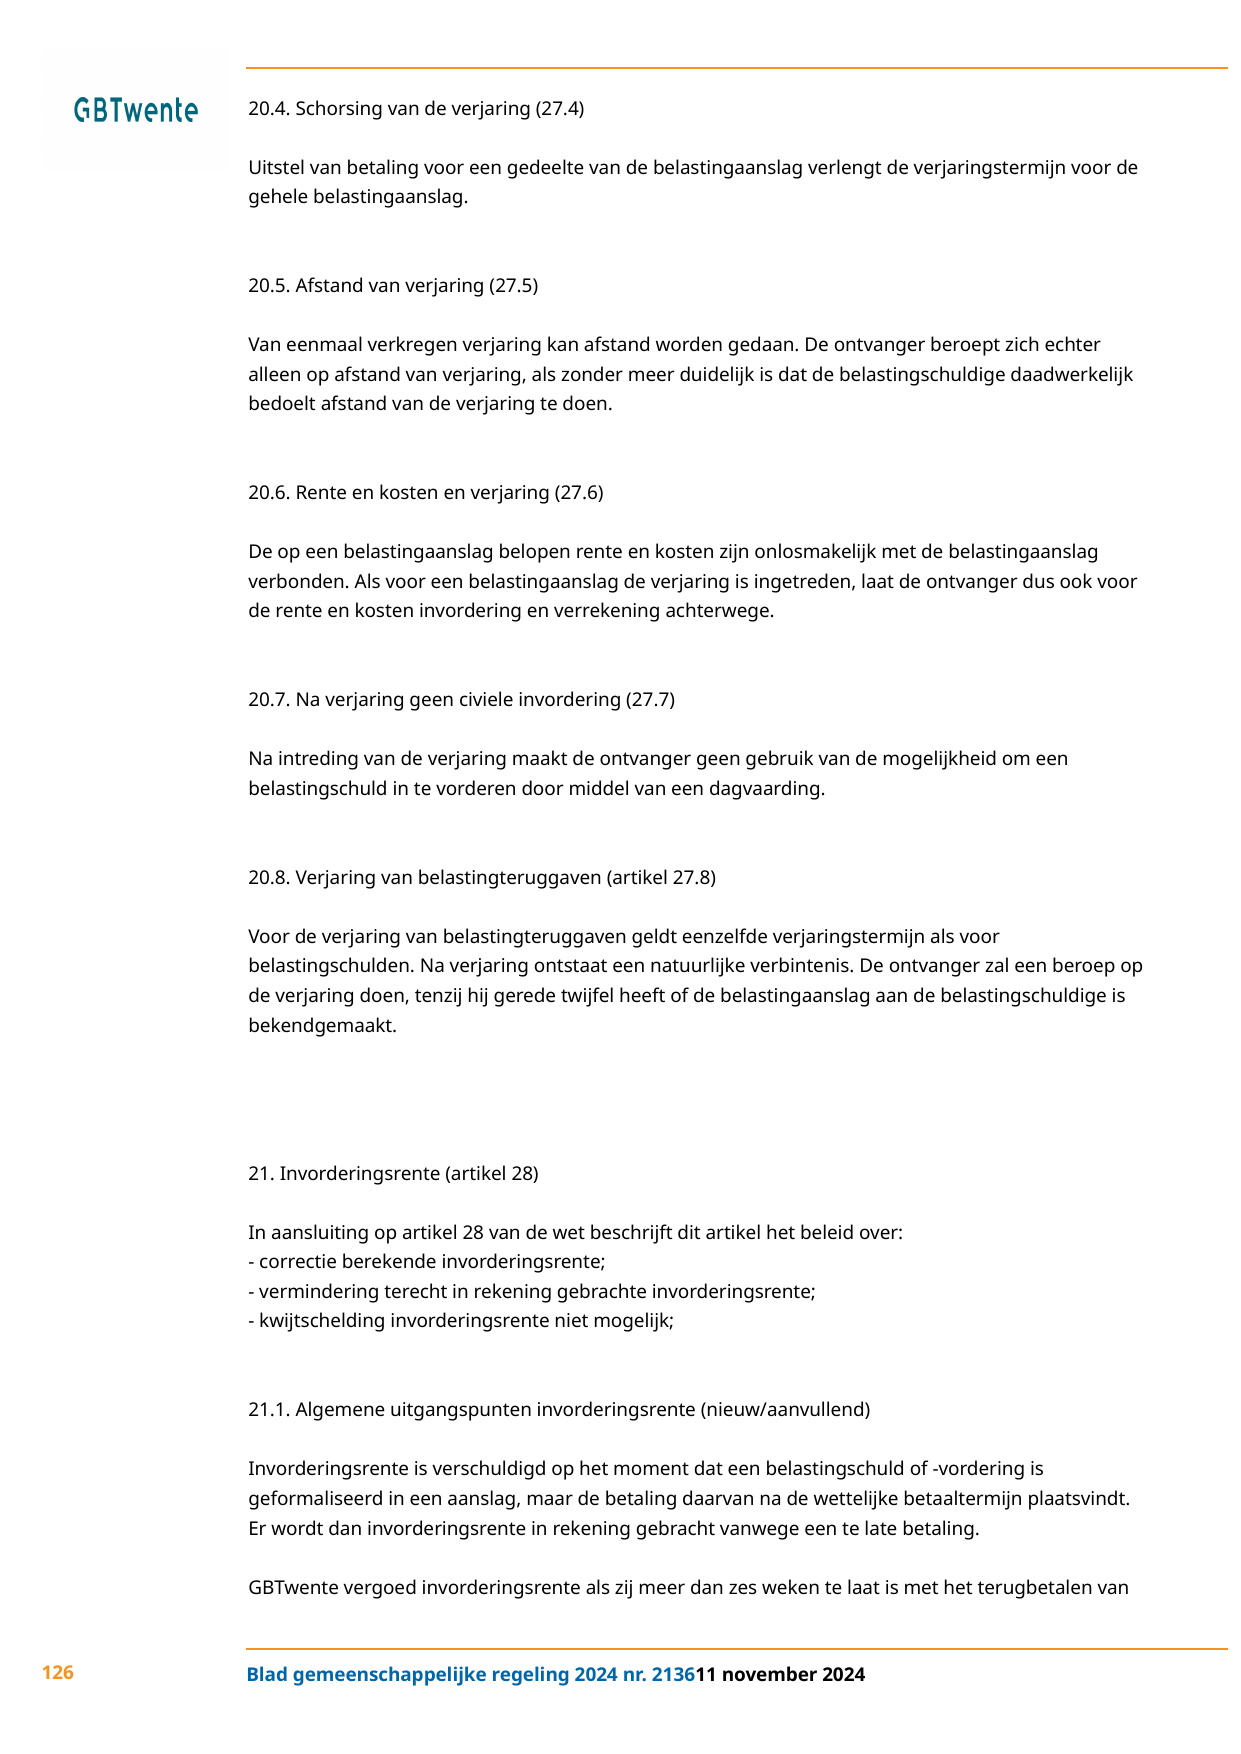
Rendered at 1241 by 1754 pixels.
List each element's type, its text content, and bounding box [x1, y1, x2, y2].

text De op een belastingaanslag belopen rente en kosten zijn onlosmakelijk met de belastingaanslag verbonden. Als voor een belastingaanslag de verjaring is ingetreden, laat de ontvanger dus ook voor de rente en kosten invordering en verrekening achterwege. [248, 538, 1152, 623]
text Na intreding van de verjaring maakt de ontvanger geen gebruik van de mogelijkheid om een belastingschuld in te vorderen door middel van een dagvaarding. [248, 746, 1152, 801]
text - vermindering terecht in rekening gebrachte invorderingsrente; [248, 1278, 1152, 1304]
text 20.7. Na verjaring geen civiele invordering (27.7) [248, 686, 1152, 712]
text 20.8. Verjaring van belastingteruggaven (artikel 27.8) [248, 864, 1152, 890]
text Er wordt dan invorderingsrente in rekening gebracht vanwege een te late betaling. [248, 1515, 1152, 1541]
text - correctie berekende invorderingsrente; [248, 1248, 1152, 1274]
text Uitstel van betaling voor een gedeelte van de belastingaanslag verlengt de verjaringstermijn voor de gehele belastingaanslag. [248, 154, 1152, 209]
text In aansluiting op artikel 28 van de wet beschrijft dit artikel het beleid over: [248, 1219, 1152, 1245]
text Invorderingsrente is verschuldigd op het moment dat een belastingschuld of -vordering is geformaliseerd in een aanslag, maar de betaling daarvan na de wettelijke betaaltermijn plaatsvindt. [248, 1456, 1152, 1511]
text Van eenmaal verkregen verjaring kan afstand worden gedaan. De ontvanger beroept zich echter alleen op afstand van verjaring, als zonder meer duidelijk is dat de belastingschuldige daadwerkelijk bedoelt afstand van de verjaring te doen. [248, 331, 1152, 416]
text - kwijtschelding invorderingsrente niet mogelijk; [248, 1308, 1152, 1333]
picture [41, 47, 231, 172]
text 21. Invorderingsrente (artikel 28) [248, 1160, 1152, 1186]
text 20.6. Rente en kosten en verjaring (27.6) [248, 479, 1152, 505]
text Voor de verjaring van belastingteruggaven geldt eenzelfde verjaringstermijn als voor belastingschulden. Na verjaring ontstaat een natuurlijke verbintenis. De ontvanger zal een beroep op de verjaring doen, tenzij hij gerede twijfel heeft of de belastingaanslag aan de belastingschuldige is bekendgemaakt. [248, 923, 1152, 1038]
text 20.4. Schorsing van de verjaring (27.4) [248, 95, 1152, 121]
text GBTwente vergoed invorderingsrente als zij meer dan zes weken te laat is met het terugbetalen van [248, 1574, 1152, 1600]
text 20.5. Afstand van verjaring (27.5) [248, 272, 1152, 298]
text 21.1. Algemene uitgangspunten invorderingsrente (nieuw/aanvullend) [248, 1396, 1152, 1422]
